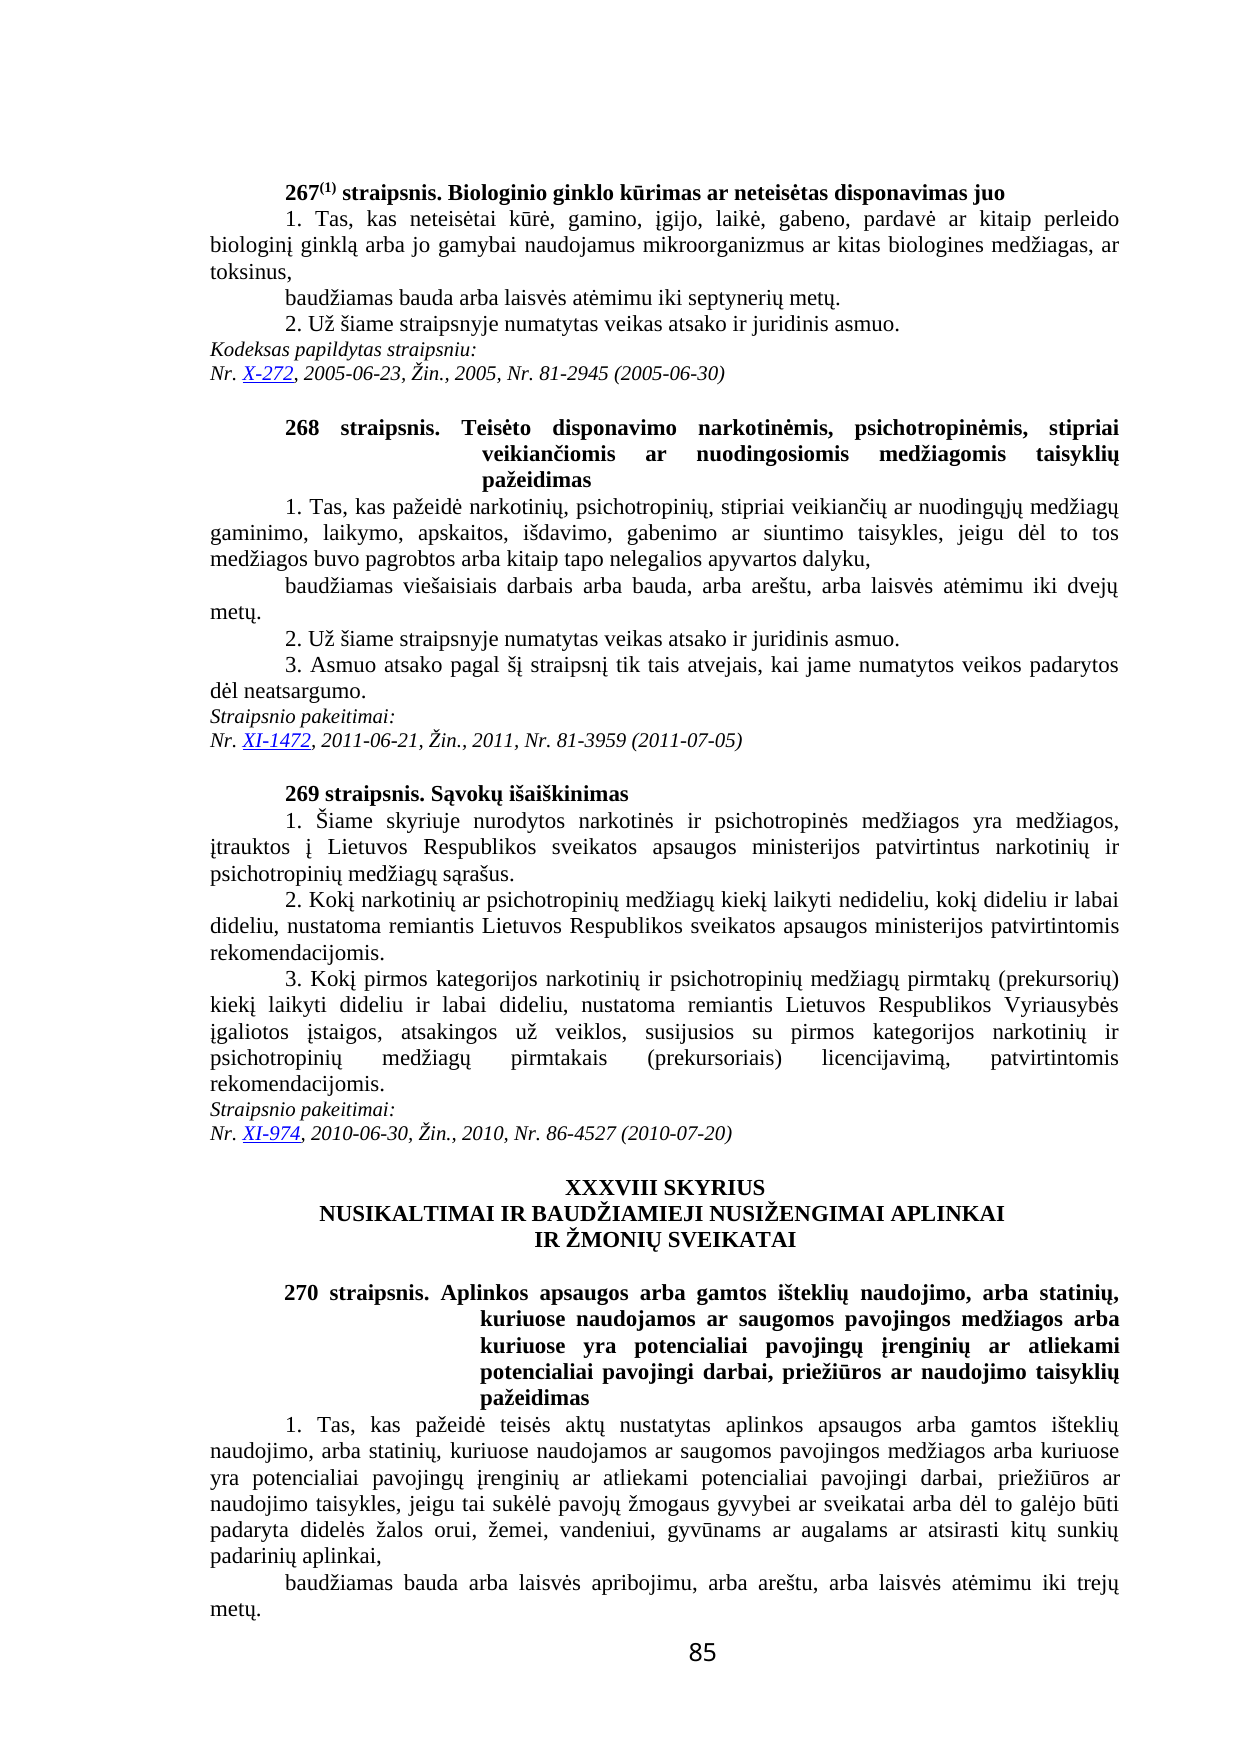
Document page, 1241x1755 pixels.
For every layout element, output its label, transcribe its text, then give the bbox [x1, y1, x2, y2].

text Kodeksas papildytas straipsniu: [210, 337, 1120, 361]
text 2. Už šiame straipsnyje numatytas veikas atsako ir juridinis asmuo. [210, 311, 1120, 337]
text 3. Asmuo atsako pagal šį straipsnį tik tais atvejais, kai jame numatytos veikos padarytos dėl neatsargumo. [210, 651, 1120, 704]
text Nr. XI-974, 2010-06-30, Žin., 2010, Nr. 86-4527 (2010-07-20) [210, 1121, 1120, 1145]
text 3. Kokį pirmos kategorijos narkotinių ir psichotropinių medžiagų pirmtakų (prekursorių) kiekį laikyti dideliu ir labai dideliu, nustatoma remiantis Lietuvos Respublikos Vyriausybės įgaliotos įstaigos, atsakingos už veiklos, susijusios su pirmos kategorijos narkotinių ir psichotropinių medžiagų pirmtakais (prekursoriais) licencijavimą, patvirtintomis rekomendacijomis. [210, 965, 1120, 1097]
text 269 straipsnis. Sąvokų išaiškinimas [210, 781, 1120, 807]
text Straipsnio pakeitimai: [210, 1097, 1120, 1121]
text 2. Už šiame straipsnyje numatytas veikas atsako ir juridinis asmuo. [210, 624, 1120, 651]
text Nr. X-272, 2005-06-23, Žin., 2005, Nr. 81-2945 (2005-06-30) [210, 361, 1120, 385]
text 1. Tas, kas pažeidė narkotinių, psichotropinių, stipriai veikiančių ar nuodingųjų medžiagų gaminimo, laikymo, apskaitos, išdavimo, gabenimo ar siuntimo taisykles, jeigu dėl to tos medžiagos buvo pagrobtos arba kitaip tapo nelegalios apyvartos dalyku, [210, 493, 1120, 572]
text 267(1) straipsnis. Biologinio ginklo kūrimas ar neteisėtas disponavimas juo [210, 179, 1120, 205]
text baudžiamas viešaisiais darbais arba bauda, arba areštu, arba laisvės atėmimu iki dvejų metų. [210, 572, 1120, 624]
text 1. Tas, kas pažeidė teisės aktų nustatytas aplinkos apsaugos arba gamtos išteklių naudojimo, arba statinių, kuriuose naudojamos ar saugomos pavojingos medžiagos arba kuriuose yra potencialiai pavojingų įrenginių ar atliekami potencialiai pavojingi darbai, priežiūros ar naudojimo taisykles, jeigu tai sukėlė pavojų žmogaus gyvybei ar sveikatai arba dėl to galėjo būti padaryta didelės žalos orui, žemei, vandeniui, gyvūnams ar augalams ar atsirasti kitų sunkių padarinių aplinkai, [210, 1411, 1120, 1569]
text 1. Tas, kas neteisėtai kūrė, gamino, įgijo, laikė, gabeno, pardavė ar kitaip perleido biologinį ginklą arba jo gamybai naudojamus mikroorganizmus ar kitas biologines medžiagas, ar toksinus, [210, 205, 1120, 284]
subtitle XXXVIII SKYRIUS [210, 1174, 1120, 1200]
text Nr. XI-1472, 2011-06-21, Žin., 2011, Nr. 81-3959 (2011-07-05) [210, 728, 1120, 752]
text baudžiamas bauda arba laisvės atėmimu iki septynerių metų. [210, 284, 1120, 311]
text 270 straipsnis. Aplinkos apsaugos arba gamtos išteklių naudojimo, arba statinių, kuriuose naudojamos ar saugomos pavojingos medžiagos arba kuriuose yra potencialiai pavojingų įrenginių ar atliekami potencialiai pavojingi darbai, priežiūros ar naudojimo taisyklių pažeidimas [284, 1279, 1120, 1411]
text 1. Šiame skyriuje nurodytos narkotinės ir psichotropinės medžiagos yra medžiagos, įtrauktos į Lietuvos Respublikos sveikatos apsaugos ministerijos patvirtintus narkotinių ir psichotropinių medžiagų sąrašus. [210, 807, 1120, 886]
text baudžiamas bauda arba laisvės apribojimu, arba areštu, arba laisvės atėmimu iki trejų metų. [210, 1569, 1120, 1622]
text NUSIKALTIMAI IR BAUDŽIAMIEJI NUSIŽENGIMAI APLINKAI IR ŽMONIŲ SVEIKATAI [210, 1200, 1120, 1253]
text Straipsnio pakeitimai: [210, 704, 1120, 728]
text 2. Kokį narkotinių ar psichotropinių medžiagų kiekį laikyti nedideliu, kokį dideliu ir labai dideliu, nustatoma remiantis Lietuvos Respublikos sveikatos apsaugos ministerijos patvirtintomis rekomendacijomis. [210, 886, 1120, 965]
text 268 straipsnis. Teisėto disponavimo narkotinėmis, psichotropinėmis, stipriai veikiančiomis ar nuodingosiomis medžiagomis taisyklių pažeidimas [285, 414, 1120, 493]
